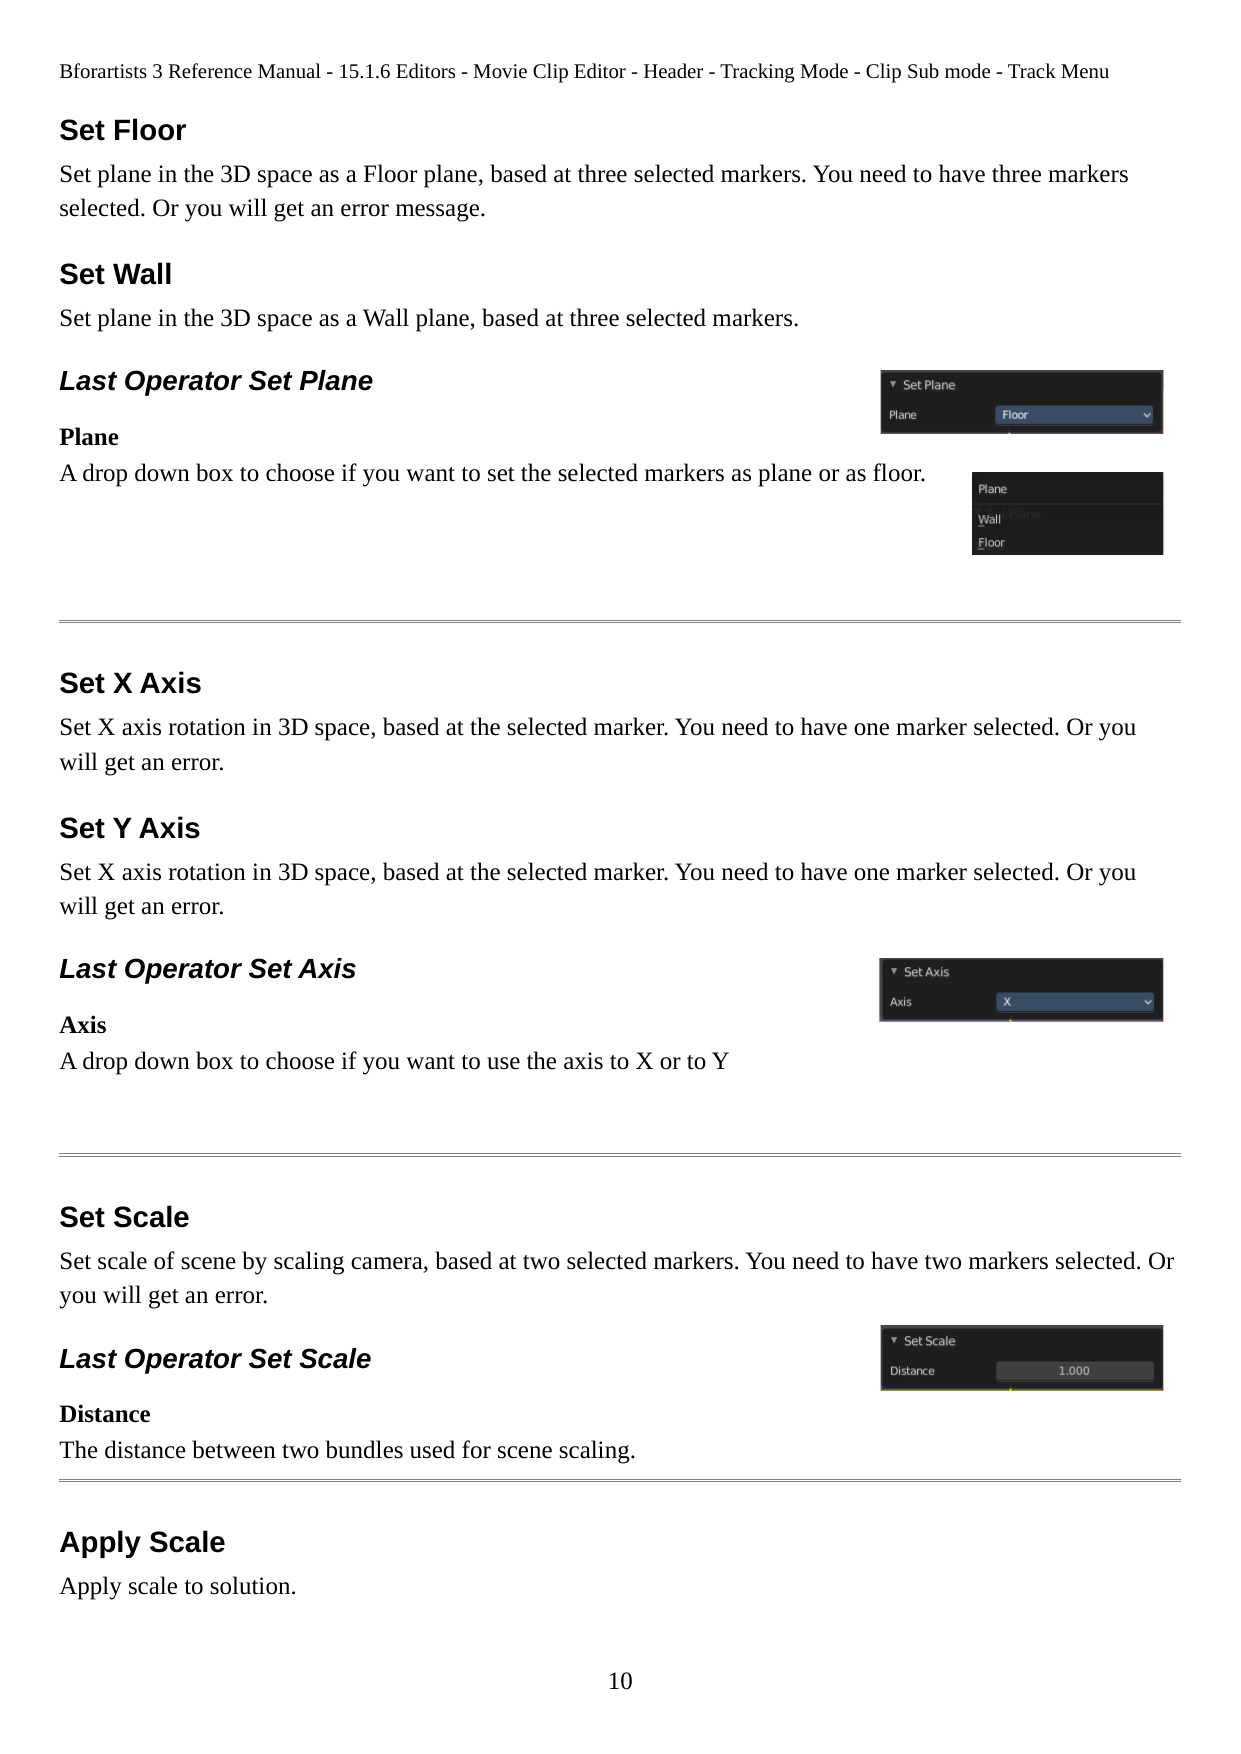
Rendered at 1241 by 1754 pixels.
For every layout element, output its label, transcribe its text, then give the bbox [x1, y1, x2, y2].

subtitle Last Operator Set Scale [59, 1342, 880, 1374]
text A drop down box to choose if you want to use the axis to X or to Y [59, 1046, 1181, 1075]
subtitle Last Operator Set Axis [59, 953, 1181, 985]
subtitle Last Operator Set Plane [59, 365, 1181, 397]
subtitle Set X Axis [59, 666, 1181, 700]
subtitle Set Y Axis [59, 811, 1181, 844]
text A drop down box to choose if you want to set the selected markers as plane or as floor. [59, 458, 1181, 487]
subtitle Axis [59, 1010, 1181, 1038]
picture [880, 370, 1164, 434]
text Set X axis rotation in 3D space, based at the selected marker. You need to have one marker selected. Or you will get an error. [59, 857, 1181, 920]
picture [879, 958, 1164, 1022]
subtitle Apply Scale [59, 1525, 1181, 1559]
text Set X axis rotation in 3D space, based at the selected marker. You need to have one marker selected. Or you will get an error. [59, 712, 1181, 776]
text The distance between two bundles used for scene scaling. [59, 1436, 1181, 1464]
picture [880, 1325, 1164, 1391]
text Set scale of scene by scaling camera, based at two selected markers. You need to have two markers selected. Or you will get an error. [59, 1246, 1181, 1309]
subtitle Plane [59, 422, 1181, 450]
text Set plane in the 3D space as a Wall plane, based at three selected markers. [59, 303, 1181, 332]
subtitle Set Floor [59, 113, 1181, 146]
subtitle Distance [59, 1399, 1181, 1428]
text Apply scale to solution. [59, 1571, 1181, 1600]
picture [972, 472, 1164, 555]
text Set plane in the 3D space as a Floor plane, based at three selected markers. You need to have three markers selected. Or you will get an error message. [59, 159, 1181, 222]
subtitle Set Wall [59, 257, 1181, 291]
subtitle [1164, 1342, 1181, 1374]
subtitle Set Scale [59, 1200, 1181, 1234]
